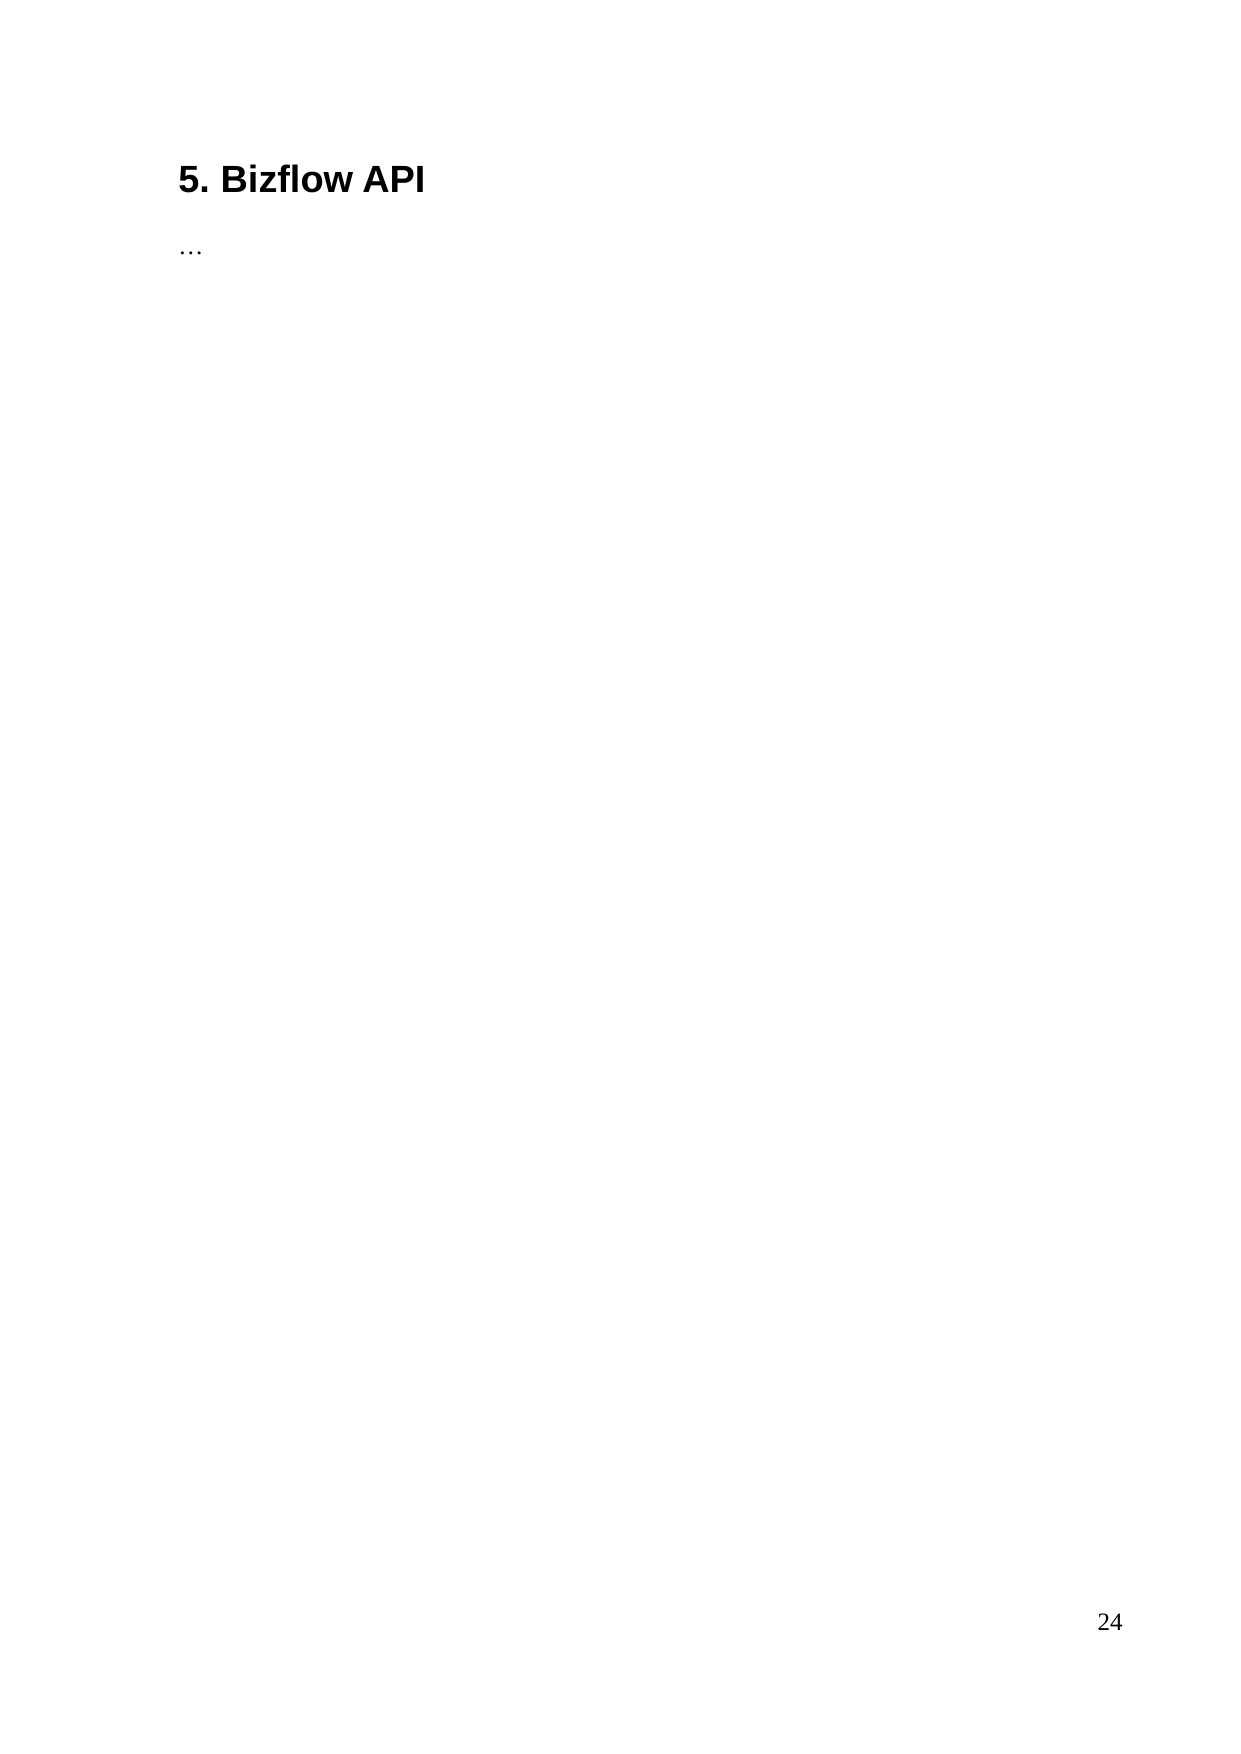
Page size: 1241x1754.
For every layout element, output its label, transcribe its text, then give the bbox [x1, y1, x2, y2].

subtitle Bizflow API [118, 157, 1122, 201]
text … [118, 231, 1122, 259]
